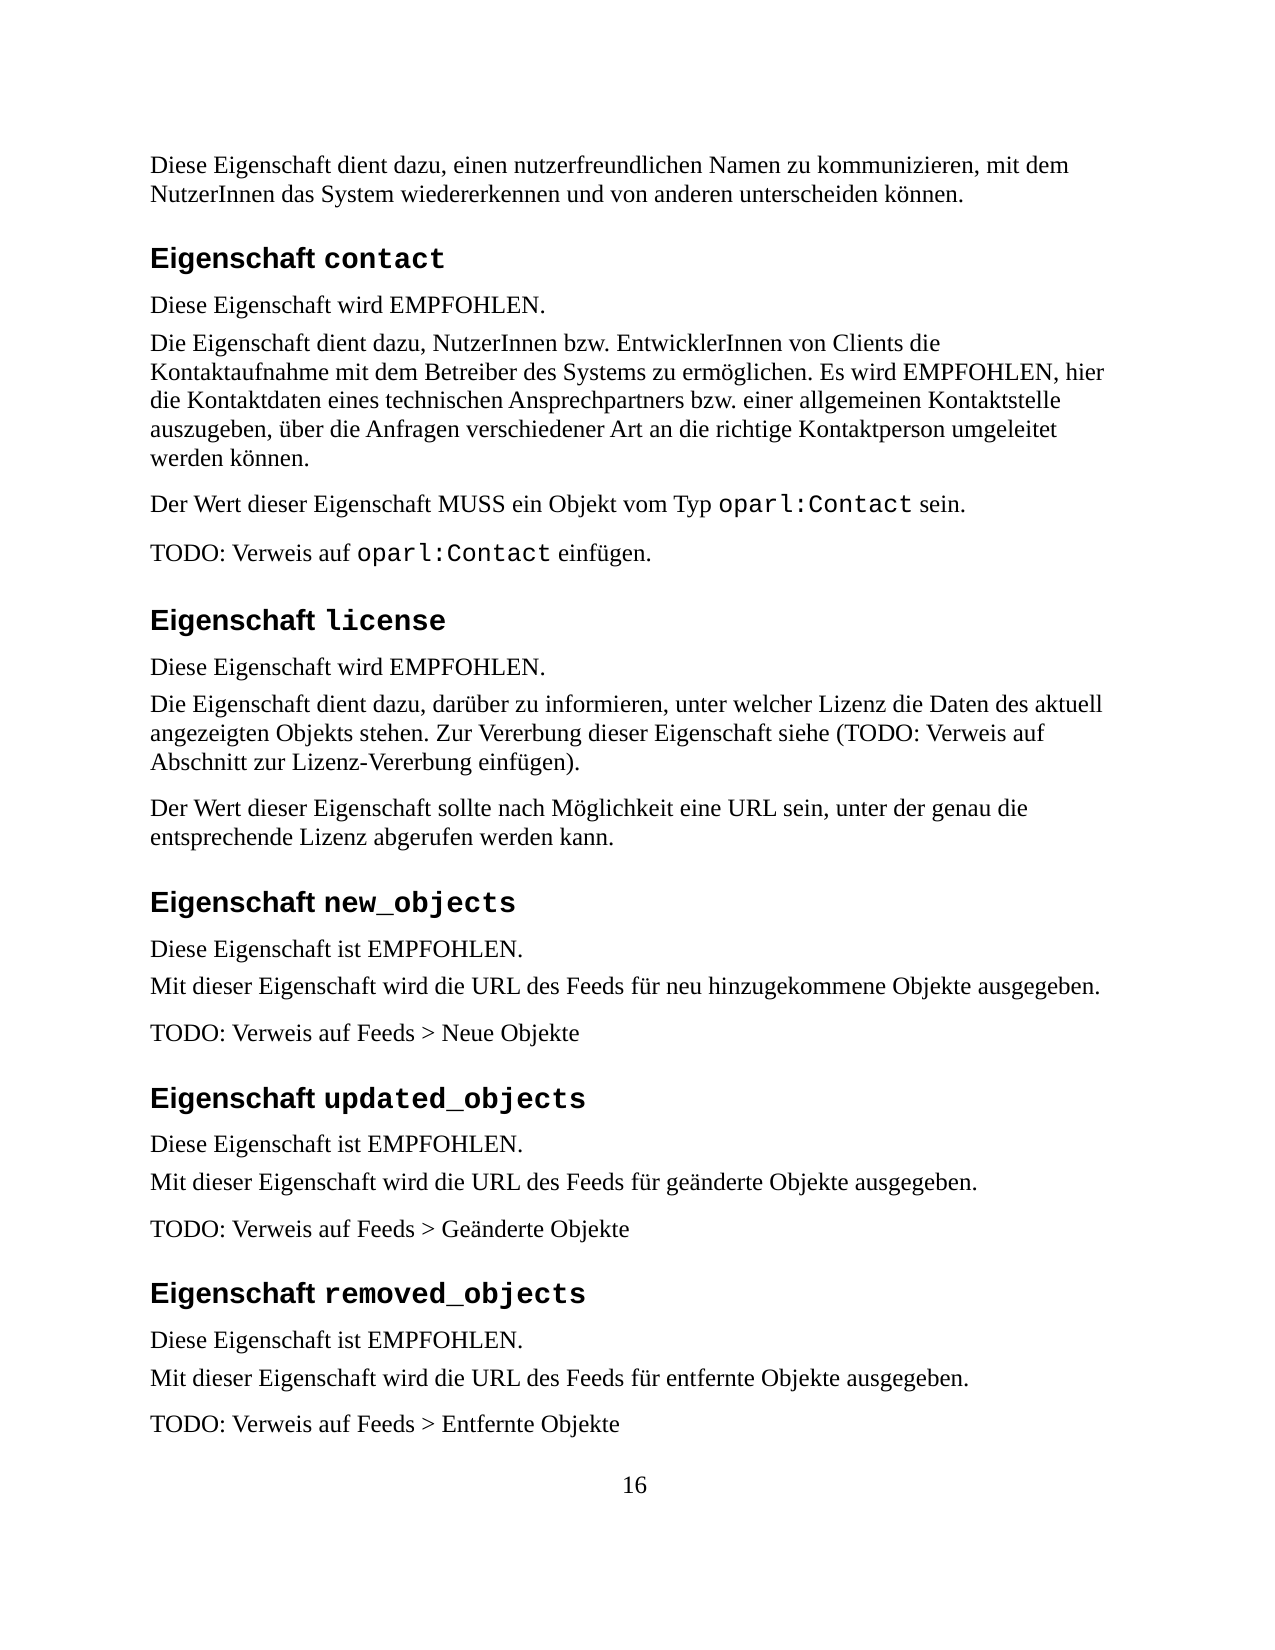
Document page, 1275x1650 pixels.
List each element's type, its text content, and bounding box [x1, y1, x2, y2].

text Diese Eigenschaft ist EMPFOHLEN. [150, 1325, 1125, 1354]
text Diese Eigenschaft wird EMPFOHLEN. [150, 652, 1125, 680]
text Der Wert dieser Eigenschaft sollte nach Möglichkeit eine URL sein, unter der genau die entsprechende Lizenz abgerufen werden kann. [150, 793, 1125, 851]
text Diese Eigenschaft wird EMPFOHLEN. [150, 290, 1125, 319]
text Diese Eigenschaft ist EMPFOHLEN. [150, 934, 1125, 962]
text TODO: Verweis auf Feeds > Geänderte Objekte [150, 1214, 1125, 1242]
subtitle Eigenschaft license [150, 603, 1125, 639]
text Die Eigenschaft dient dazu, NutzerInnen bzw. EntwicklerInnen von Clients die Kontaktaufnahme mit dem Betreiber des Systems zu ermöglichen. Es wird EMPFOHLEN, hier die Kontaktdaten eines technischen Ansprechpartners bzw. einer allgemeinen Kontaktstelle auszugeben, über die Anfragen verschiedener Art an die richtige Kontaktperson umgeleitet werden können. [150, 328, 1125, 472]
subtitle Eigenschaft new_objects [150, 885, 1125, 921]
text Der Wert dieser Eigenschaft MUSS ein Objekt vom Typ oparl:Contact sein. [150, 489, 1125, 520]
text Diese Eigenschaft ist EMPFOHLEN. [150, 1129, 1125, 1158]
text Mit dieser Eigenschaft wird die URL des Feeds für entfernte Objekte ausgegeben. [150, 1363, 1125, 1392]
subtitle Eigenschaft updated_objects [150, 1081, 1125, 1117]
subtitle Eigenschaft removed_objects [150, 1276, 1125, 1313]
text TODO: Verweis auf Feeds > Entfernte Objekte [150, 1409, 1125, 1438]
text TODO: Verweis auf Feeds > Neue Objekte [150, 1018, 1125, 1047]
text Die Eigenschaft dient dazu, darüber zu informieren, unter welcher Lizenz die Daten des aktuell angezeigten Objekts stehen. Zur Vererbung dieser Eigenschaft siehe (TODO: Verweis auf Abschnitt zur Lizenz-Vererbung einfügen). [150, 689, 1125, 776]
text Mit dieser Eigenschaft wird die URL des Feeds für geänderte Objekte ausgegeben. [150, 1167, 1125, 1196]
text TODO: Verweis auf oparl:Contact einfügen. [150, 538, 1125, 569]
text Mit dieser Eigenschaft wird die URL des Feeds für neu hinzugekommene Objekte ausgegeben. [150, 971, 1125, 1000]
text Diese Eigenschaft dient dazu, einen nutzerfreundlichen Namen zu kommunizieren, mit dem NutzerInnen das System wiedererkennen und von anderen unterscheiden können. [150, 150, 1125, 207]
subtitle Eigenschaft contact [150, 241, 1125, 278]
